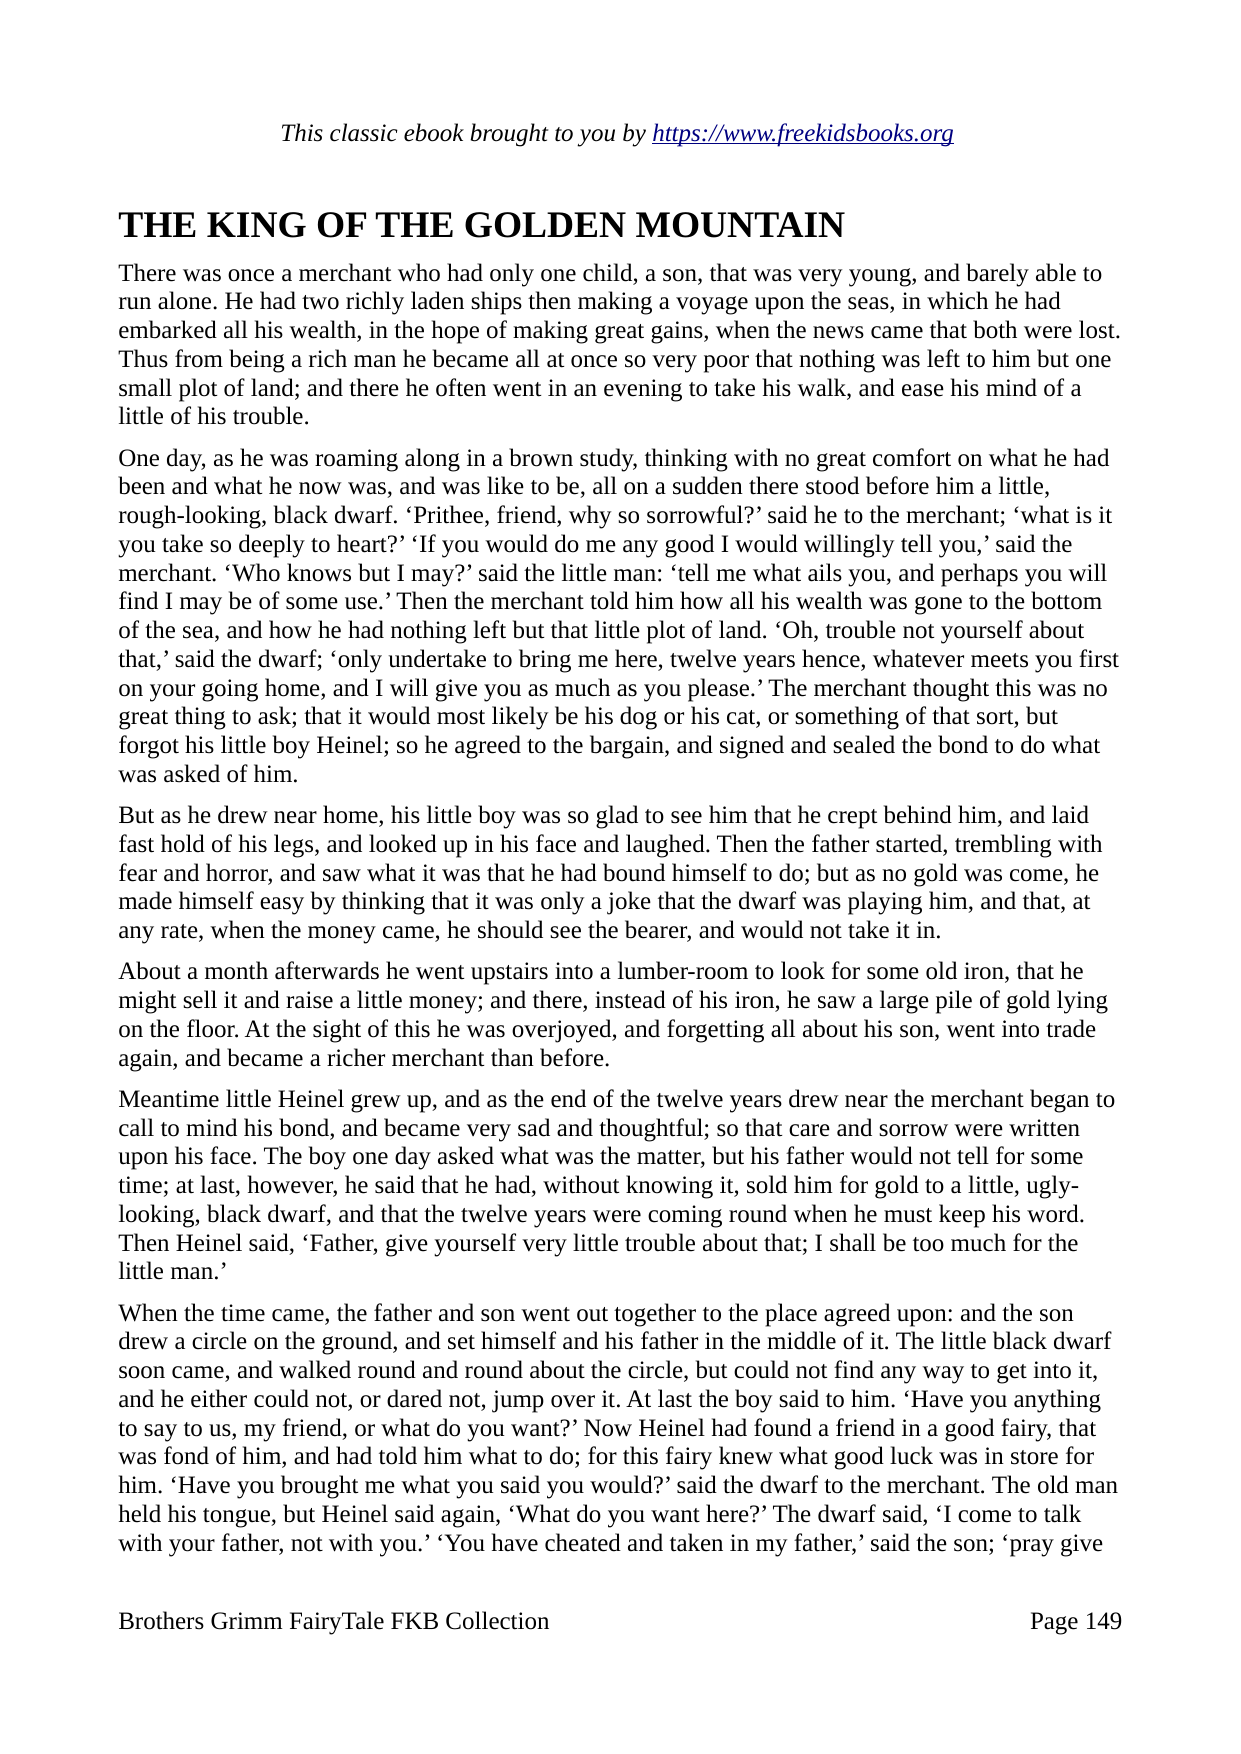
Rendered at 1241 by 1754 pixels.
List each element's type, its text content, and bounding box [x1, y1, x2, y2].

subtitle THE KING OF THE GOLDEN MOUNTAIN [118, 202, 1122, 245]
text There was once a merchant who had only one child, a son, that was very young, and barely able to run alone. He had two richly laden ships then making a voyage upon the seas, in which he had embarked all his wealth, in the hope of making great gains, when the news came that both were lost. Thus from being a rich man he became all at once so very poor that nothing was left to him but one small plot of land; and there he often went in an evening to take his walk, and ease his mind of a little of his trouble. [118, 258, 1122, 430]
text When the time came, the father and son went out together to the place agreed upon: and the son drew a circle on the ground, and set himself and his father in the middle of it. The little black dwarf soon came, and walked round and round about the circle, but could not find any way to get into it, and he either could not, or dared not, jump over it. At last the boy said to him. ‘Have you anything to say to us, my friend, or what do you want?’ Now Heinel had found a friend in a good fairy, that was fond of him, and had told him what to do; for this fairy knew what good luck was in store for him. ‘Have you brought me what you said you would?’ said the dwarf to the merchant. The old man held his tongue, but Heinel said again, ‘What do you want here?’ The dwarf said, ‘I come to talk with your father, not with you.’ ‘You have cheated and taken in my father,’ said the son; ‘pray give [118, 1298, 1122, 1556]
text About a month afterwards he went upstairs into a lumber-room to look for some old iron, that he might sell it and raise a little money; and there, instead of his iron, he saw a large pile of gold lying on the floor. At the sight of this he was overjoyed, and forgetting all about his son, went into trade again, and became a richer merchant than before. [118, 956, 1122, 1071]
text One day, as he was roaming along in a brown study, thinking with no great comfort on what he had been and what he now was, and was like to be, all on a sudden there stood before him a little, rough-looking, black dwarf. ‘Prithee, friend, why so sorrowful?’ said he to the merchant; ‘what is it you take so deeply to heart?’ ‘If you would do me any good I would willingly tell you,’ said the merchant. ‘Who knows but I may?’ said the little man: ‘tell me what ails you, and perhaps you will find I may be of some use.’ Then the merchant told him how all his wealth was gone to the bottom of the sea, and how he had nothing left but that little plot of land. ‘Oh, trouble not yourself about that,’ said the dwarf; ‘only undertake to bring me here, twelve years hence, whatever meets you first on your going home, and I will give you as much as you please.’ The merchant thought this was no great thing to ask; that it would most likely be his dog or his cat, or something of that sort, but forgot his little boy Heinel; so he agreed to the bargain, and signed and sealed the bond to do what was asked of him. [118, 443, 1122, 788]
text Meantime little Heinel grew up, and as the end of the twelve years drew near the merchant began to call to mind his bond, and became very sad and thoughtful; so that care and sorrow were written upon his face. The boy one day asked what was the matter, but his father would not tell for some time; at last, however, he said that he had, without knowing it, sold him for gold to a little, ugly-looking, black dwarf, and that the twelve years were coming round when he must keep his word. Then Heinel said, ‘Father, give yourself very little trouble about that; I shall be too much for the little man.’ [118, 1084, 1122, 1285]
text But as he drew near home, his little boy was so glad to see him that he crept behind him, and laid fast hold of his legs, and looked up in his face and laughed. Then the father started, trembling with fear and horror, and saw what it was that he had bound himself to do; but as no gold was come, he made himself easy by thinking that it was only a joke that the dwarf was playing him, and that, at any rate, when the money came, he should see the bearer, and would not take it in. [118, 800, 1122, 944]
